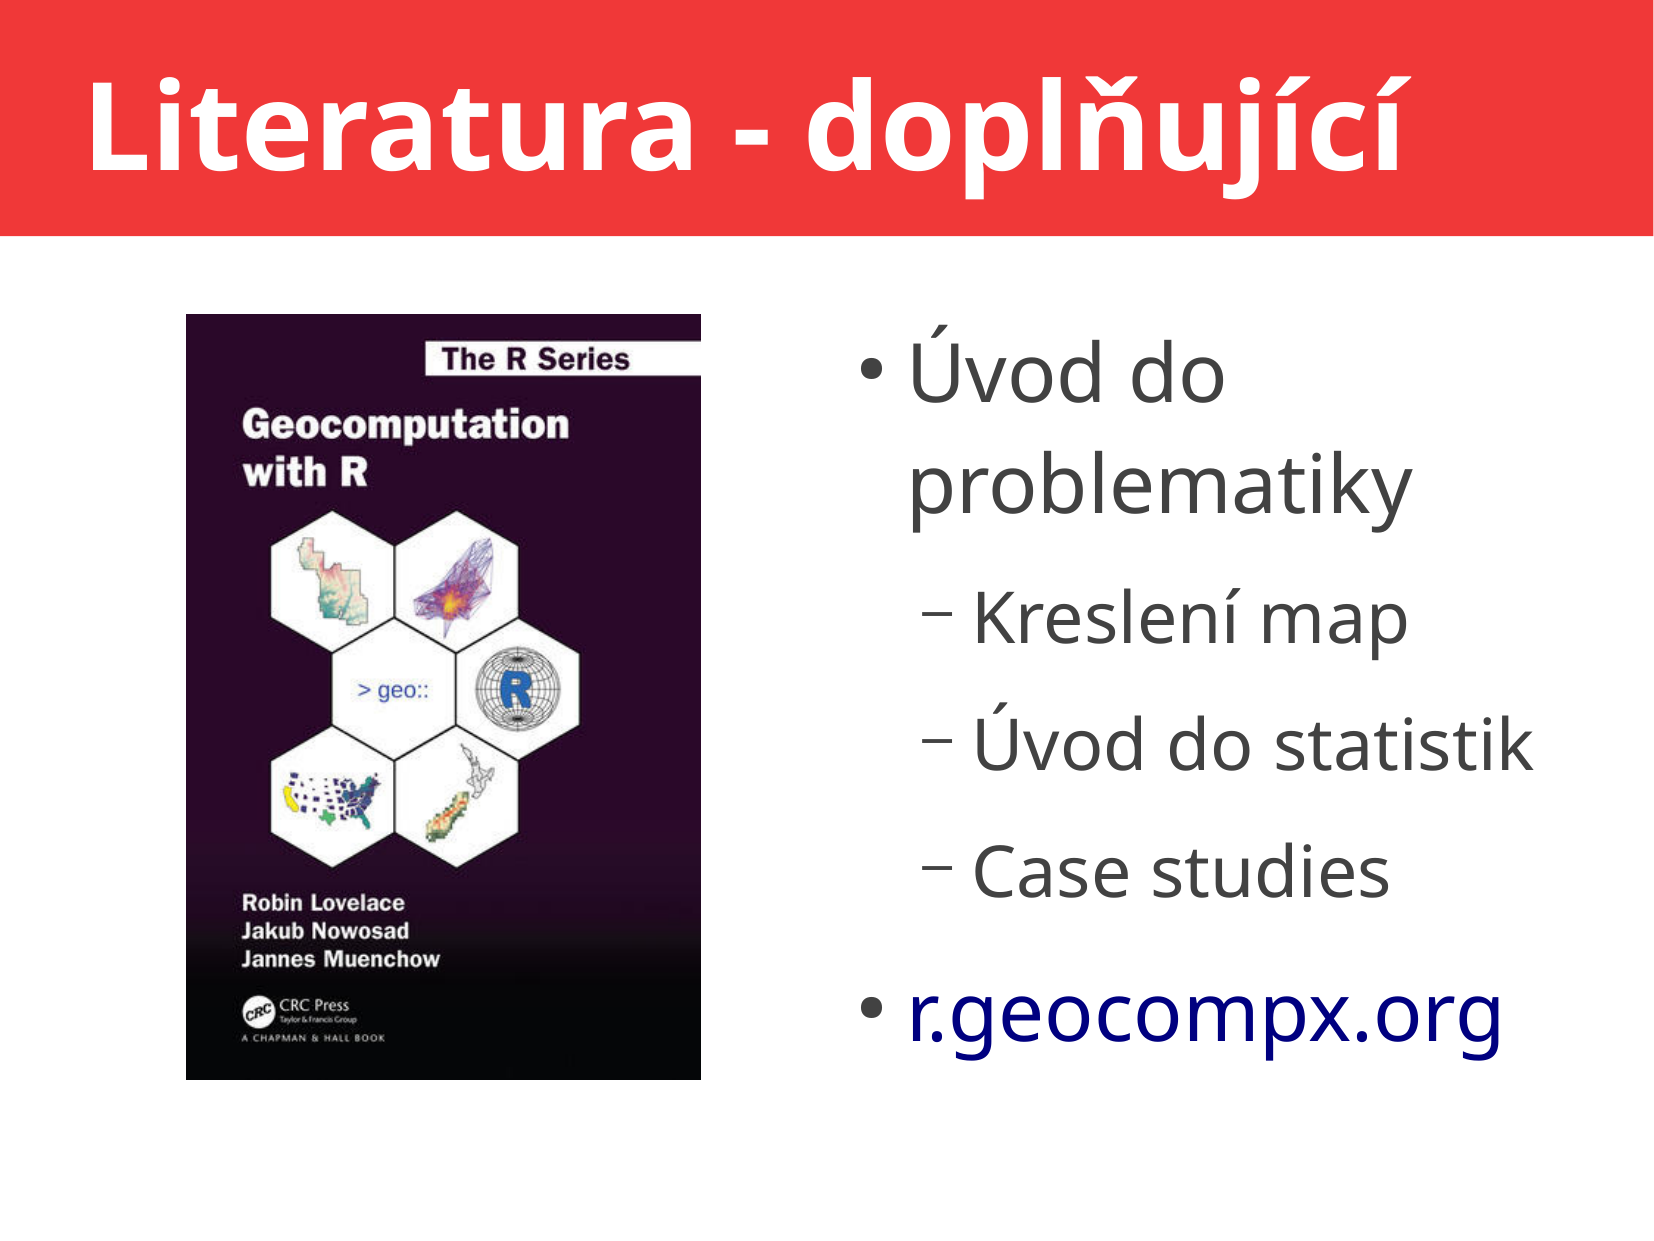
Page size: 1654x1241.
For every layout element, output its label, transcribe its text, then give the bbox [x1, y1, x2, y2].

list Úvod do problematiky Kreslení map Úvod do statistik Case studies r.geocompx.org [840, 314, 1564, 1080]
picture [186, 314, 701, 1080]
title Literatura - doplňující [82, 19, 1571, 227]
